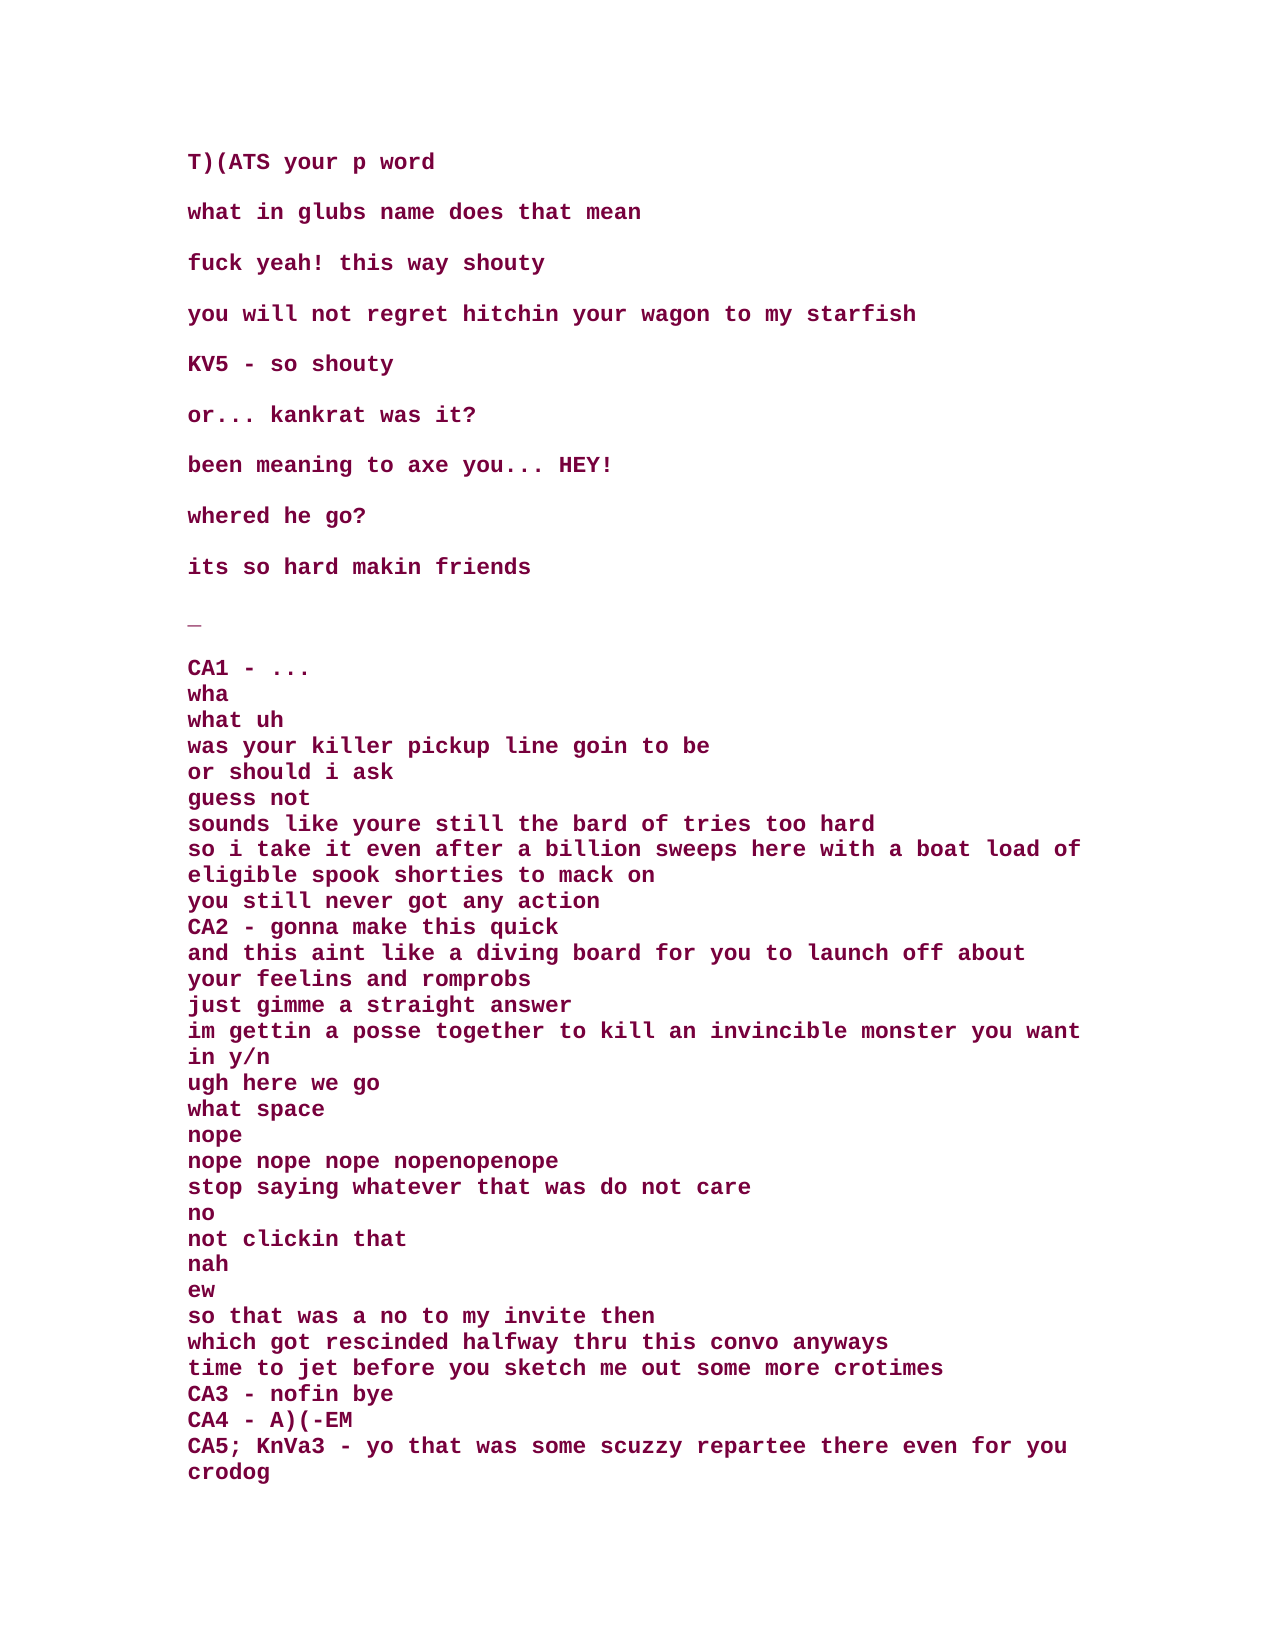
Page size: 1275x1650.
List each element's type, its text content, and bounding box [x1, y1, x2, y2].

text what in glubs name does that mean [187, 201, 1087, 227]
text CA2 - gonna make this quick [187, 916, 1087, 942]
text CA4 - A)(-EM [187, 1408, 1087, 1434]
text not clickin that [187, 1227, 1087, 1253]
text guess not [187, 786, 1087, 812]
text you still never got any action [187, 890, 1087, 916]
text its so hard makin friends [187, 555, 1087, 581]
text so i take it even after a billion sweeps here with a boat load of eligible spook shorties to mack on [187, 838, 1087, 890]
text ew [187, 1279, 1087, 1305]
text ugh here we go [187, 1071, 1087, 1097]
text nope [187, 1123, 1087, 1149]
text im gettin a posse together to kill an invincible monster you want in y/n [187, 1019, 1087, 1071]
text _ [187, 606, 1087, 632]
text KV5 - so shouty [187, 352, 1087, 378]
text CA5; KnVa3 - yo that was some scuzzy repartee there even for you crodog [187, 1434, 1087, 1486]
text time to jet before you sketch me out some more crotimes [187, 1357, 1087, 1382]
text or... kankrat was it? [187, 403, 1087, 429]
text whered he go? [187, 504, 1087, 530]
text sounds like youre still the bard of tries too hard [187, 812, 1087, 838]
text been meaning to axe you... HEY! [187, 454, 1087, 480]
text what space [187, 1097, 1087, 1123]
text nah [187, 1253, 1087, 1279]
text nope nope nope nopenopenope [187, 1149, 1087, 1175]
text was your killer pickup line goin to be [187, 734, 1087, 760]
text CA1 - ... [187, 656, 1087, 682]
text which got rescinded halfway thru this convo anyways [187, 1331, 1087, 1357]
text and this aint like a diving board for you to launch off about your feelins and romprobs [187, 942, 1087, 993]
text T)(ATS your p word [187, 150, 1087, 176]
text wha [187, 682, 1087, 708]
text just gimme a straight answer [187, 993, 1087, 1019]
text CA3 - nofin bye [187, 1382, 1087, 1408]
text what uh [187, 708, 1087, 734]
text fuck yeah! this way shouty [187, 251, 1087, 277]
text so that was a no to my invite then [187, 1305, 1087, 1331]
text or should i ask [187, 760, 1087, 786]
text you will not regret hitchin your wagon to my starfish [187, 302, 1087, 328]
text no [187, 1201, 1087, 1227]
text stop saying whatever that was do not care [187, 1175, 1087, 1201]
